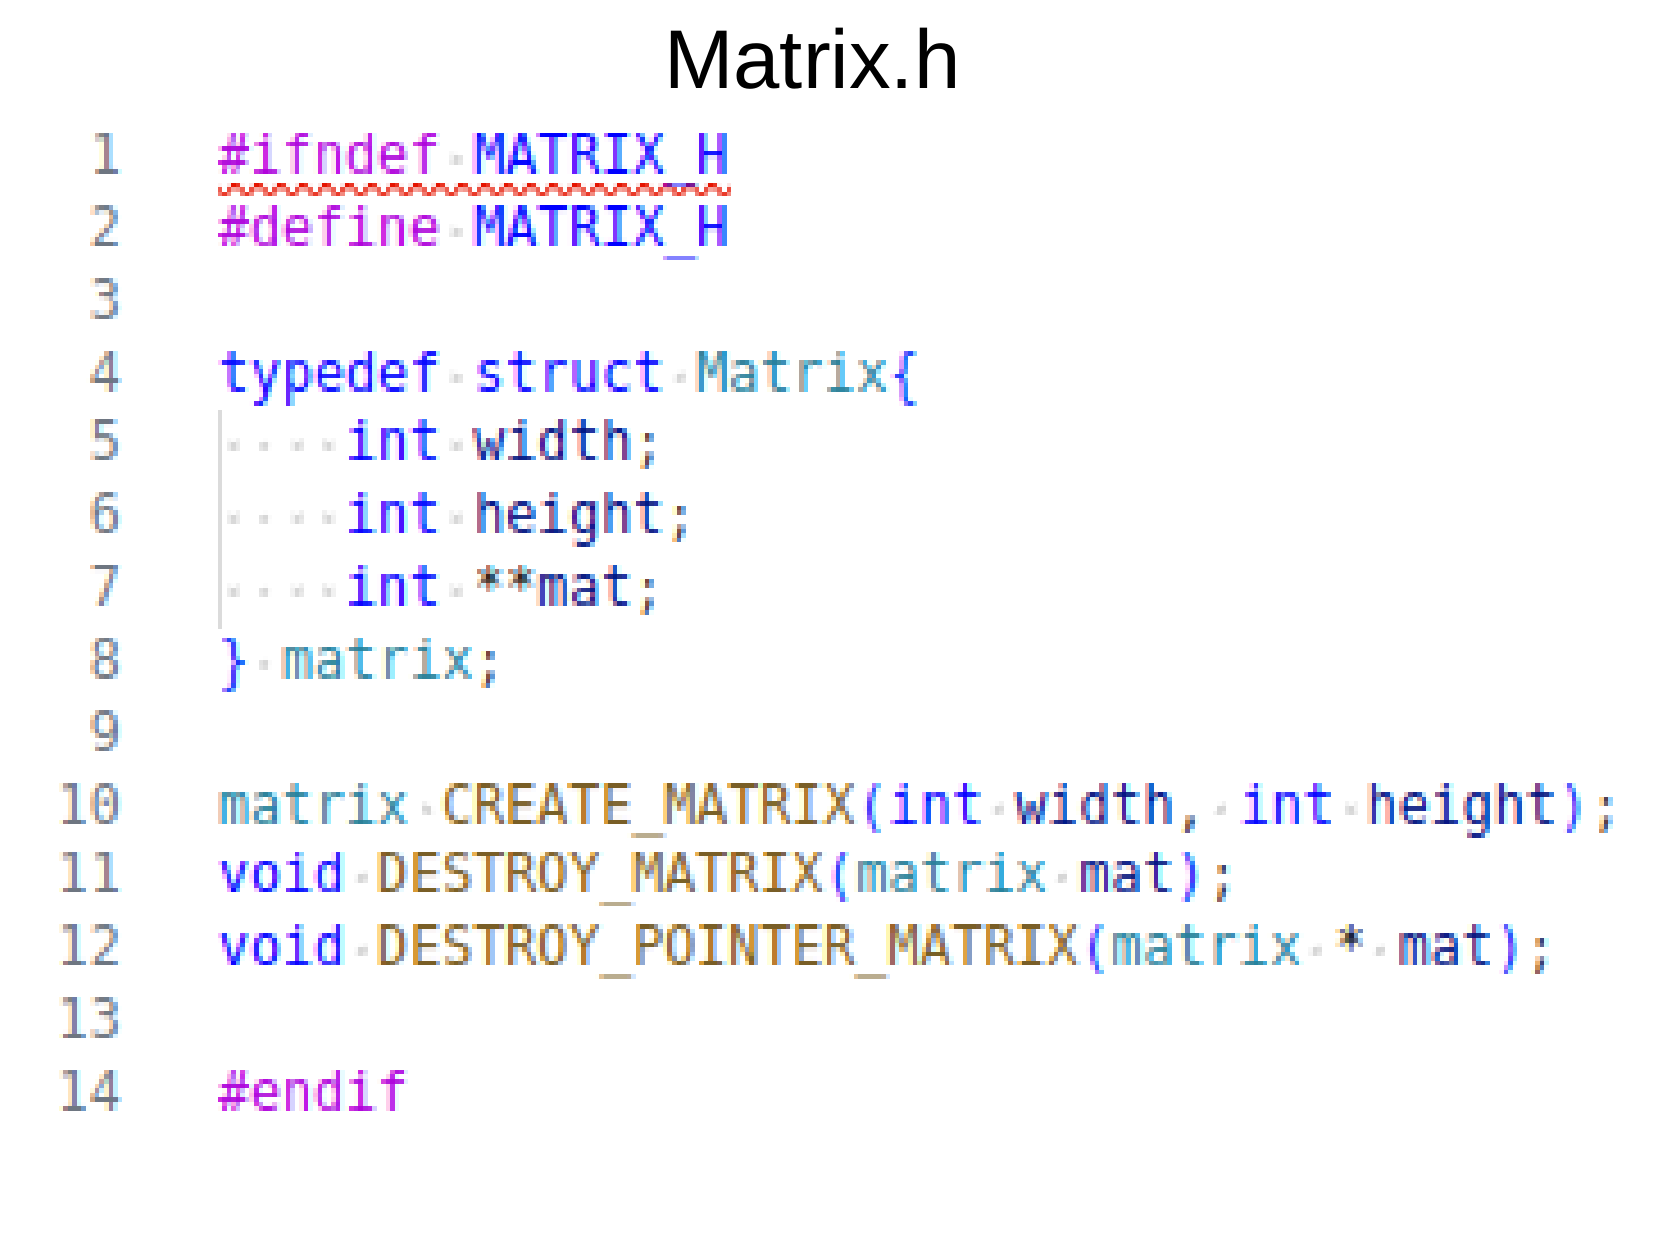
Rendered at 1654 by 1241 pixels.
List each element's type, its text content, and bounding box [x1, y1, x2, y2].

picture [0, 115, 1654, 1125]
text_box Matrix.h [649, 5, 1004, 207]
